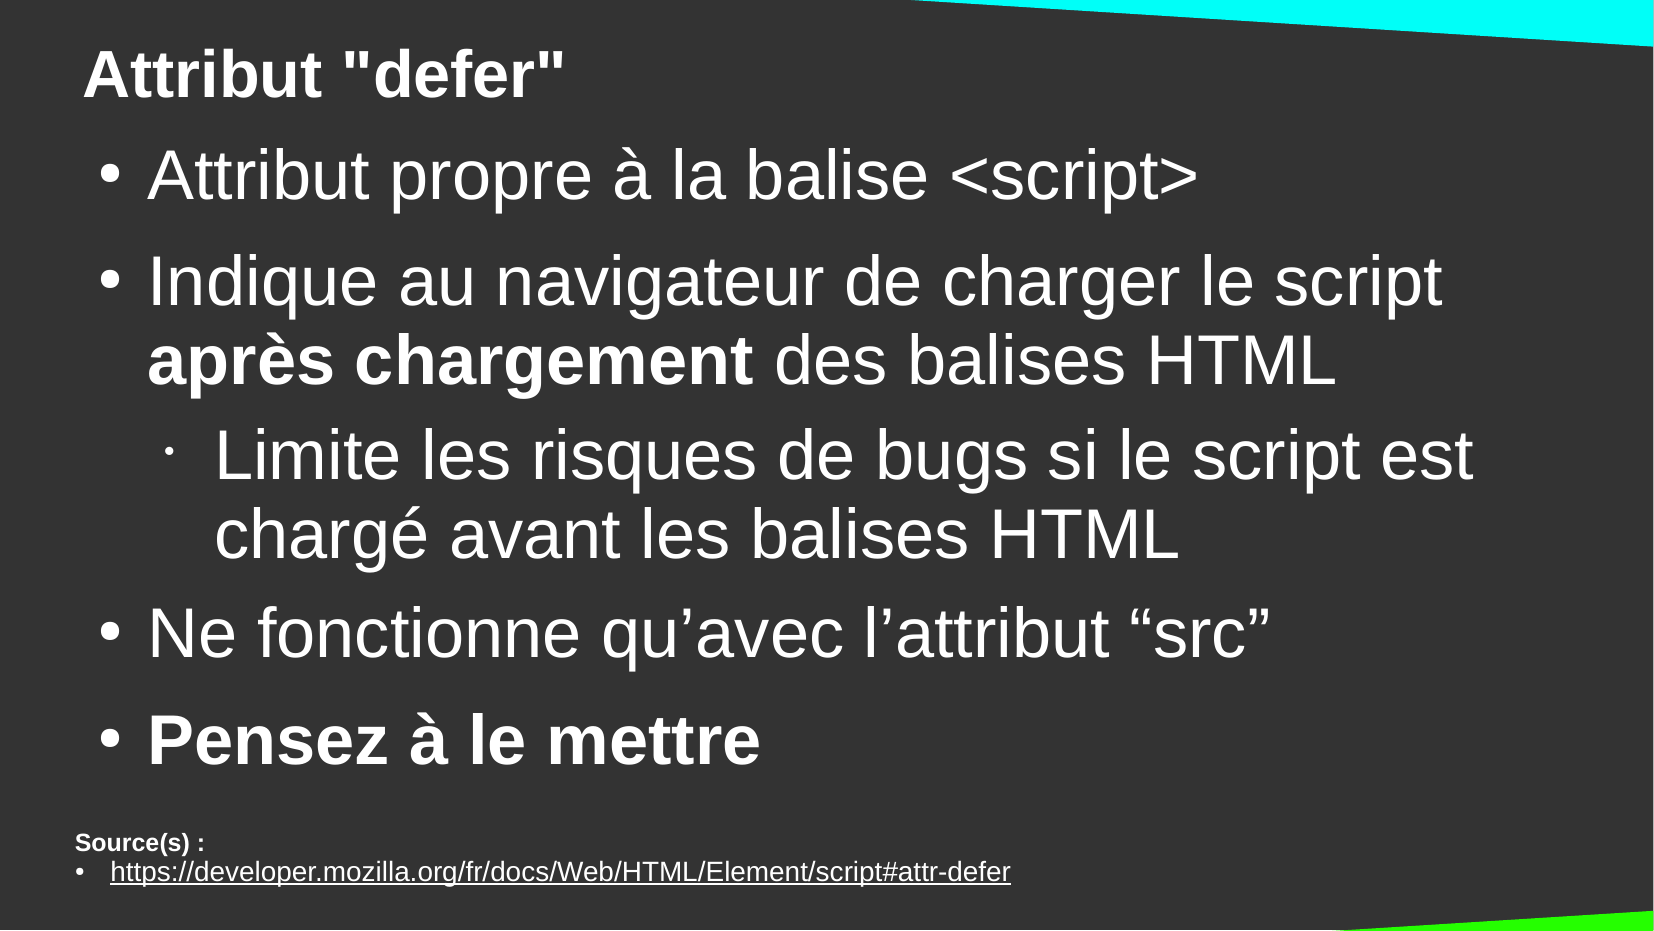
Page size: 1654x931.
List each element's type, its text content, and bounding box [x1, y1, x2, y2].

list Attribut propre à la balise <script> Indique au navigateur de charger le script après chargement des balises HTML Limite les risques de bugs si le script est chargé avant les balises HTML Ne fonctionne qu’avec l’attribut “src” Pensez à le mettre [80, 135, 1620, 780]
text_box [911, 0, 1654, 47]
text_box Source(s) : https://developer.mozilla.org/fr/docs/Web/HTML/Element/script#attr-defer [60, 821, 1583, 920]
text_box [1332, 910, 1654, 931]
title Attribut "defer" [82, 37, 1571, 114]
